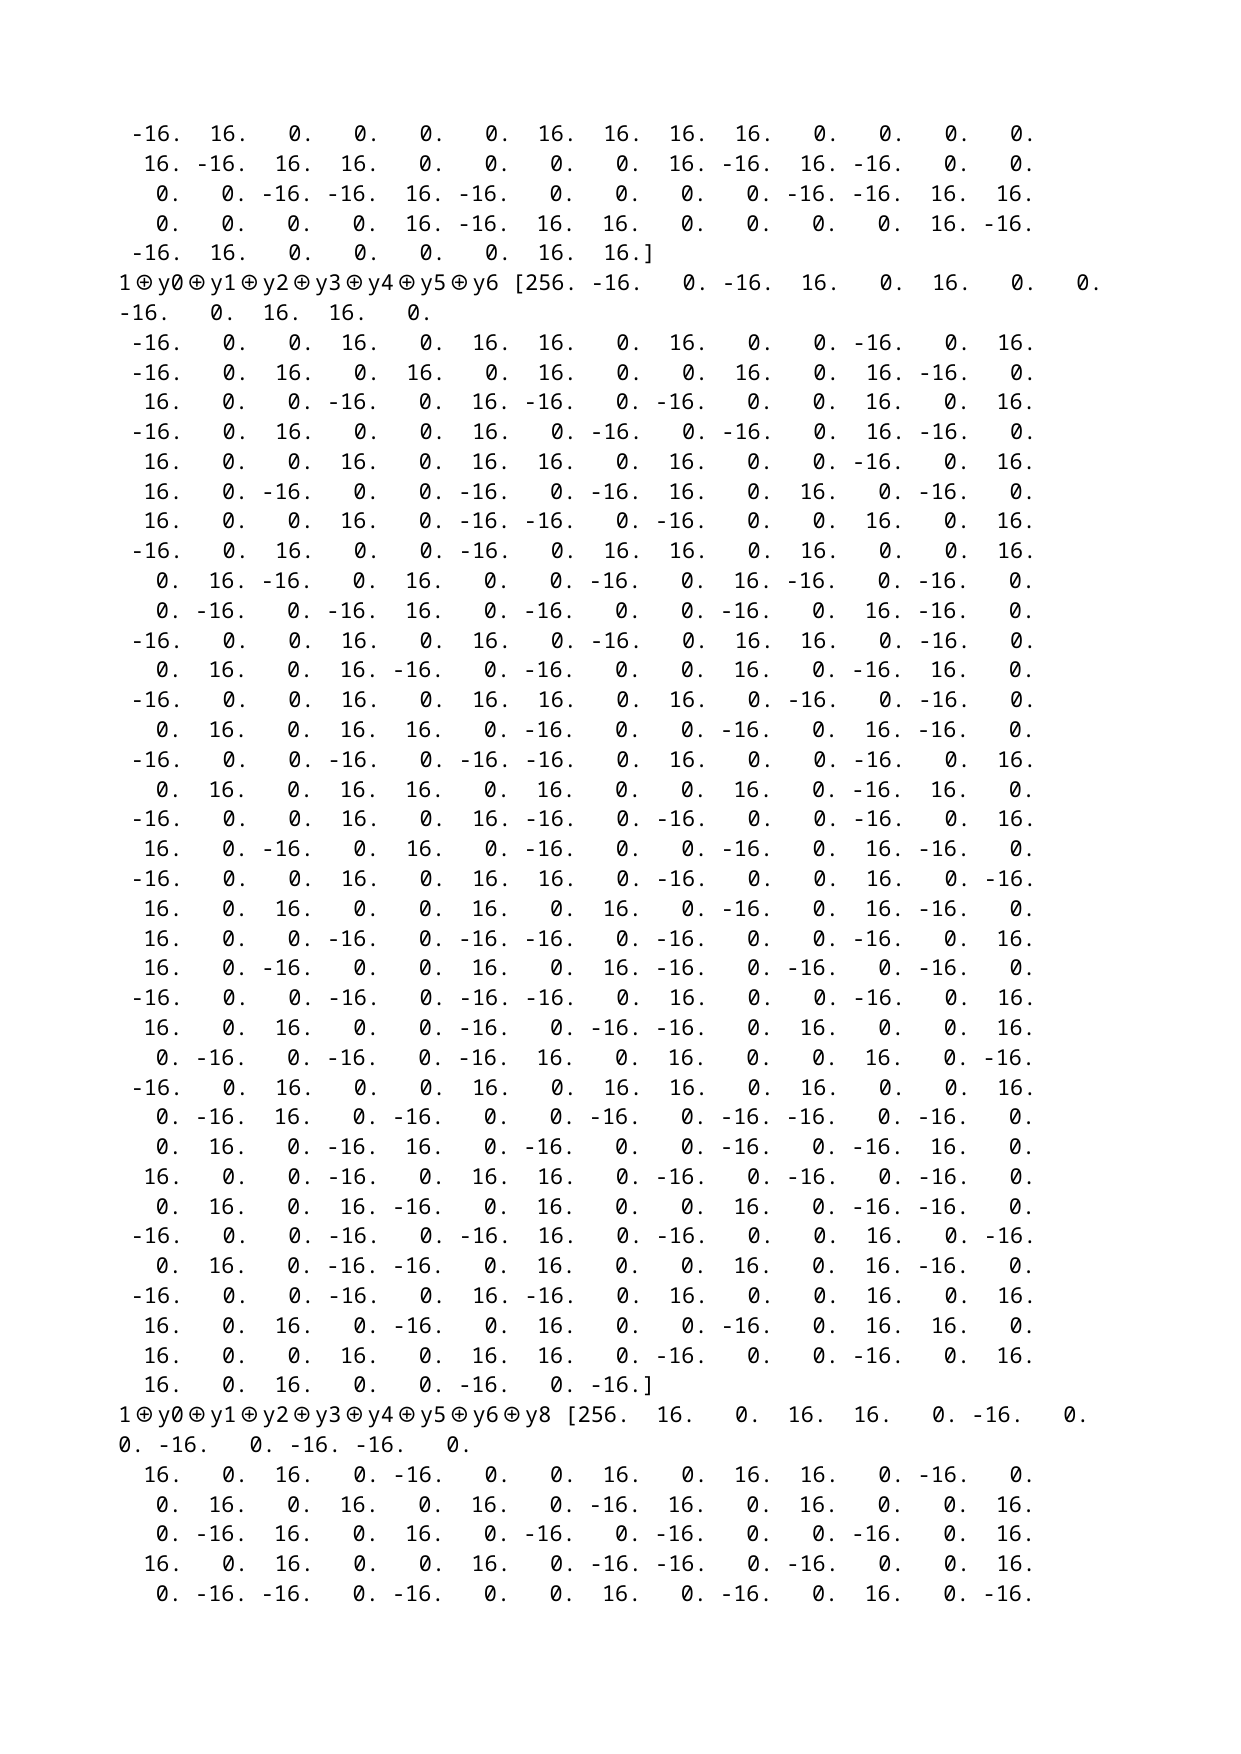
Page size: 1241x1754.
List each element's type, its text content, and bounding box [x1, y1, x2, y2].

text 0. 16. 0. -16. 16. 0. -16. 0. 0. -16. 0. -16. 16. 0. [118, 1131, 1122, 1161]
text 16. 0. -16. 0. 0. -16. 0. -16. 16. 0. 16. 0. -16. 0. [118, 476, 1122, 505]
text -16. 0. 16. 0. 16. 0. 16. 0. 0. 16. 0. 16. -16. 0. [118, 356, 1122, 386]
text 1⊕y0⊕y1⊕y2⊕y3⊕y4⊕y5⊕y6 [256. -16. 0. -16. 16. 0. 16. 0. 0. -16. 0. 16. 16. 0. [118, 267, 1122, 327]
text 16. -16. 16. 16. 0. 0. 0. 0. 16. -16. 16. -16. 0. 0. [118, 148, 1122, 178]
text 0. -16. 0. -16. 0. -16. 16. 0. 16. 0. 0. 16. 0. -16. [118, 1042, 1122, 1071]
text -16. 0. 0. -16. 0. 16. -16. 0. 16. 0. 0. 16. 0. 16. [118, 1280, 1122, 1310]
text 16. 0. 0. -16. 0. 16. -16. 0. -16. 0. 0. 16. 0. 16. [118, 386, 1122, 416]
text 16. 0. 0. 16. 0. 16. 16. 0. -16. 0. 0. -16. 0. 16. [118, 1339, 1122, 1369]
text -16. 0. 0. 16. 0. 16. 16. 0. 16. 0. 0. -16. 0. 16. [118, 327, 1122, 356]
text 0. -16. -16. 0. -16. 0. 0. 16. 0. -16. 0. 16. 0. -16. [118, 1578, 1122, 1608]
text -16. 0. 0. 16. 0. 16. -16. 0. -16. 0. 0. -16. 0. 16. [118, 803, 1122, 833]
text 0. 0. -16. -16. 16. -16. 0. 0. 0. 0. -16. -16. 16. 16. [118, 178, 1122, 207]
text 0. -16. 16. 0. 16. 0. -16. 0. -16. 0. 0. -16. 0. 16. [118, 1518, 1122, 1548]
text -16. 0. 0. 16. 0. 16. 16. 0. -16. 0. 0. 16. 0. -16. [118, 863, 1122, 893]
text 0. 16. 0. 16. 16. 0. 16. 0. 0. 16. 0. -16. 16. 0. [118, 773, 1122, 803]
text 16. 0. 0. -16. 0. -16. -16. 0. -16. 0. 0. -16. 0. 16. [118, 922, 1122, 952]
text -16. 0. 0. -16. 0. -16. 16. 0. -16. 0. 0. 16. 0. -16. [118, 1220, 1122, 1250]
text 0. 16. 0. 16. 0. 16. 0. -16. 16. 0. 16. 0. 0. 16. [118, 1488, 1122, 1518]
text -16. 0. 0. -16. 0. -16. -16. 0. 16. 0. 0. -16. 0. 16. [118, 744, 1122, 773]
text 0. -16. 0. -16. 16. 0. -16. 0. 0. -16. 0. 16. -16. 0. [118, 595, 1122, 624]
text -16. 0. 0. 16. 0. 16. 16. 0. 16. 0. -16. 0. -16. 0. [118, 684, 1122, 714]
text -16. 16. 0. 0. 0. 0. 16. 16.] [118, 237, 1122, 267]
text 16. 0. 16. 0. 0. 16. 0. 16. 0. -16. 0. 16. -16. 0. [118, 893, 1122, 922]
text -16. 0. 0. 16. 0. 16. 0. -16. 0. 16. 16. 0. -16. 0. [118, 624, 1122, 654]
text -16. 0. 16. 0. 0. 16. 0. -16. 0. -16. 0. 16. -16. 0. [118, 416, 1122, 446]
text 16. 0. 16. 0. -16. 0. 0. 16. 0. 16. 16. 0. -16. 0. [118, 1459, 1122, 1488]
text -16. 0. 16. 0. 0. -16. 0. 16. 16. 0. 16. 0. 0. 16. [118, 535, 1122, 565]
text 16. 0. 16. 0. 0. -16. 0. -16.] [118, 1369, 1122, 1399]
text 16. 0. 16. 0. 0. 16. 0. -16. -16. 0. -16. 0. 0. 16. [118, 1548, 1122, 1578]
text 0. 16. 0. -16. -16. 0. 16. 0. 0. 16. 0. 16. -16. 0. [118, 1250, 1122, 1280]
text 16. 0. 0. -16. 0. 16. 16. 0. -16. 0. -16. 0. -16. 0. [118, 1161, 1122, 1191]
text 0. -16. 16. 0. -16. 0. 0. -16. 0. -16. -16. 0. -16. 0. [118, 1101, 1122, 1131]
text 16. 0. 0. 16. 0. 16. 16. 0. 16. 0. 0. -16. 0. 16. [118, 446, 1122, 476]
text 16. 0. -16. 0. 16. 0. -16. 0. 0. -16. 0. 16. -16. 0. [118, 833, 1122, 863]
text -16. 16. 0. 0. 0. 0. 16. 16. 16. 16. 0. 0. 0. 0. [118, 118, 1122, 148]
text 16. 0. 0. 16. 0. -16. -16. 0. -16. 0. 0. 16. 0. 16. [118, 505, 1122, 535]
text 0. 16. -16. 0. 16. 0. 0. -16. 0. 16. -16. 0. -16. 0. [118, 565, 1122, 595]
text 0. 16. 0. 16. 16. 0. -16. 0. 0. -16. 0. 16. -16. 0. [118, 714, 1122, 744]
text 0. 16. 0. 16. -16. 0. 16. 0. 0. 16. 0. -16. -16. 0. [118, 1191, 1122, 1220]
text 0. 16. 0. 16. -16. 0. -16. 0. 0. 16. 0. -16. 16. 0. [118, 654, 1122, 684]
text 16. 0. 16. 0. 0. -16. 0. -16. -16. 0. 16. 0. 0. 16. [118, 1012, 1122, 1042]
text 1⊕y0⊕y1⊕y2⊕y3⊕y4⊕y5⊕y6⊕y8 [256. 16. 0. 16. 16. 0. -16. 0. 0. -16. 0. -16. -16. 0. [118, 1399, 1122, 1459]
text -16. 0. 16. 0. 0. 16. 0. 16. 16. 0. 16. 0. 0. 16. [118, 1071, 1122, 1101]
text -16. 0. 0. -16. 0. -16. -16. 0. 16. 0. 0. -16. 0. 16. [118, 982, 1122, 1012]
text 0. 0. 0. 0. 16. -16. 16. 16. 0. 0. 0. 0. 16. -16. [118, 207, 1122, 237]
text 16. 0. 16. 0. -16. 0. 16. 0. 0. -16. 0. 16. 16. 0. [118, 1310, 1122, 1339]
text 16. 0. -16. 0. 0. 16. 0. 16. -16. 0. -16. 0. -16. 0. [118, 952, 1122, 982]
